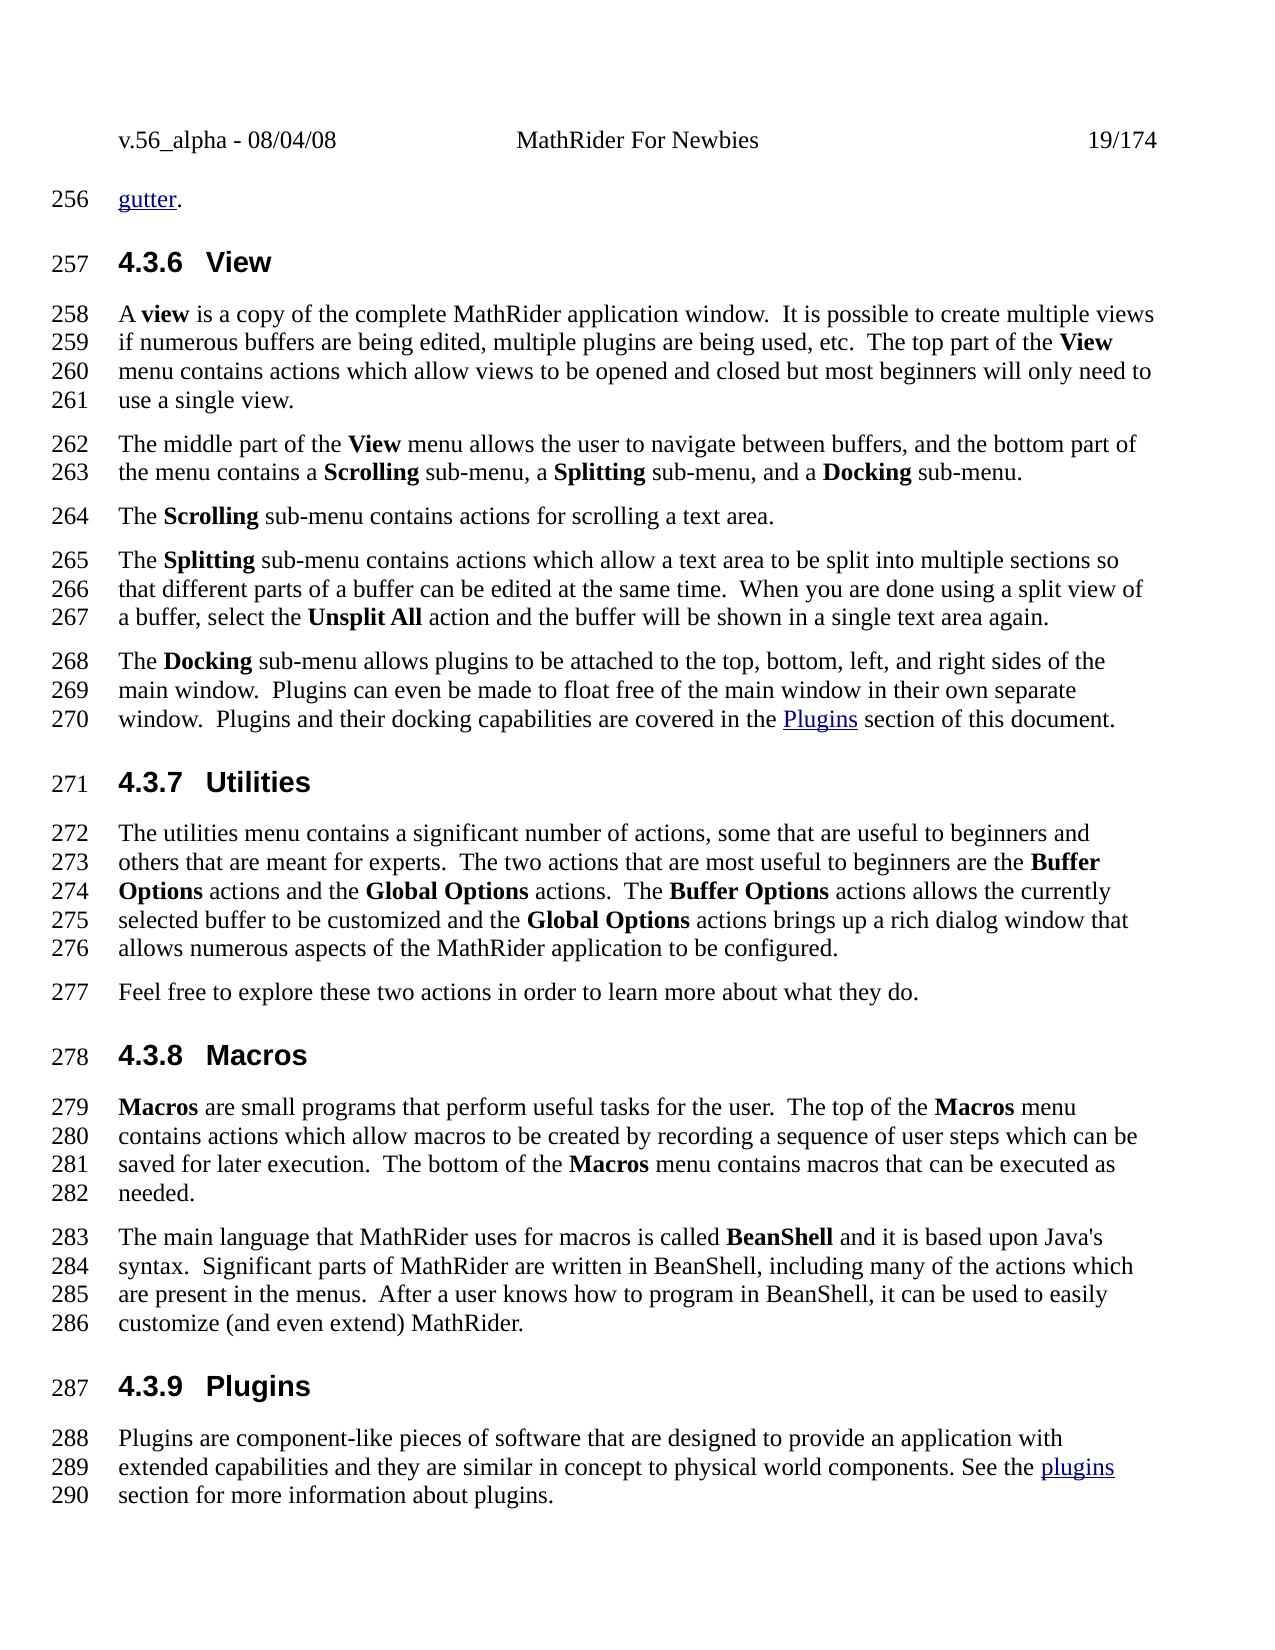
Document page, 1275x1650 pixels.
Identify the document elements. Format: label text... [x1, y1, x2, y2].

text gutter. [118, 184, 1157, 213]
subtitle Utilities [118, 765, 1157, 798]
text Feel free to explore these two actions in order to learn more about what they do. [118, 977, 1157, 1006]
subtitle View [118, 245, 1157, 279]
text The middle part of the View menu allows the user to navigate between buffers, and the bottom part of the menu contains a Scrolling sub-menu, a Splitting sub-menu, and a Docking sub-menu. [118, 429, 1157, 486]
text The Splitting sub-menu contains actions which allow a text area to be split into multiple sections so that different parts of a buffer can be edited at the same time. When you are done using a split view of a buffer, select the Unsplit All action and the buffer will be shown in a single text area again. [118, 545, 1157, 631]
text The utilities menu contains a significant number of actions, some that are useful to beginners and others that are meant for experts. The two actions that are most useful to beginners are the Buffer Options actions and the Global Options actions. The Buffer Options actions allows the currently selected buffer to be customized and the Global Options actions brings up a rich dialog window that allows numerous aspects of the MathRider application to be configured. [118, 818, 1157, 962]
subtitle Macros [118, 1038, 1157, 1072]
text The Scrolling sub-menu contains actions for scrolling a text area. [118, 501, 1157, 530]
text Plugins are component-like pieces of software that are designed to provide an application with extended capabilities and they are similar in concept to physical world components. See the plugins section for more information about plugins. [118, 1423, 1157, 1509]
text The main language that MathRider uses for macros is called BeanShell and it is based upon Java's syntax. Significant parts of MathRider are written in BeanShell, including many of the actions which are present in the menus. After a user knows how to program in BeanShell, it can be used to easily customize (and even extend) MathRider. [118, 1222, 1157, 1337]
text Macros are small programs that perform useful tasks for the user. The top of the Macros menu contains actions which allow macros to be created by recording a sequence of user steps which can be saved for later execution. The bottom of the Macros menu contains macros that can be executed as needed. [118, 1092, 1157, 1207]
subtitle Plugins [118, 1369, 1157, 1403]
text The Docking sub-menu allows plugins to be attached to the top, bottom, left, and right sides of the main window. Plugins can even be made to float free of the main window in their own separate window. Plugins and their docking capabilities are covered in the Plugins section of this document. [118, 646, 1157, 732]
text A view is a copy of the complete MathRider application window. It is possible to create multiple views if numerous buffers are being edited, multiple plugins are being used, etc. The top part of the View menu contains actions which allow views to be opened and closed but most beginners will only need to use a single view. [118, 299, 1157, 414]
